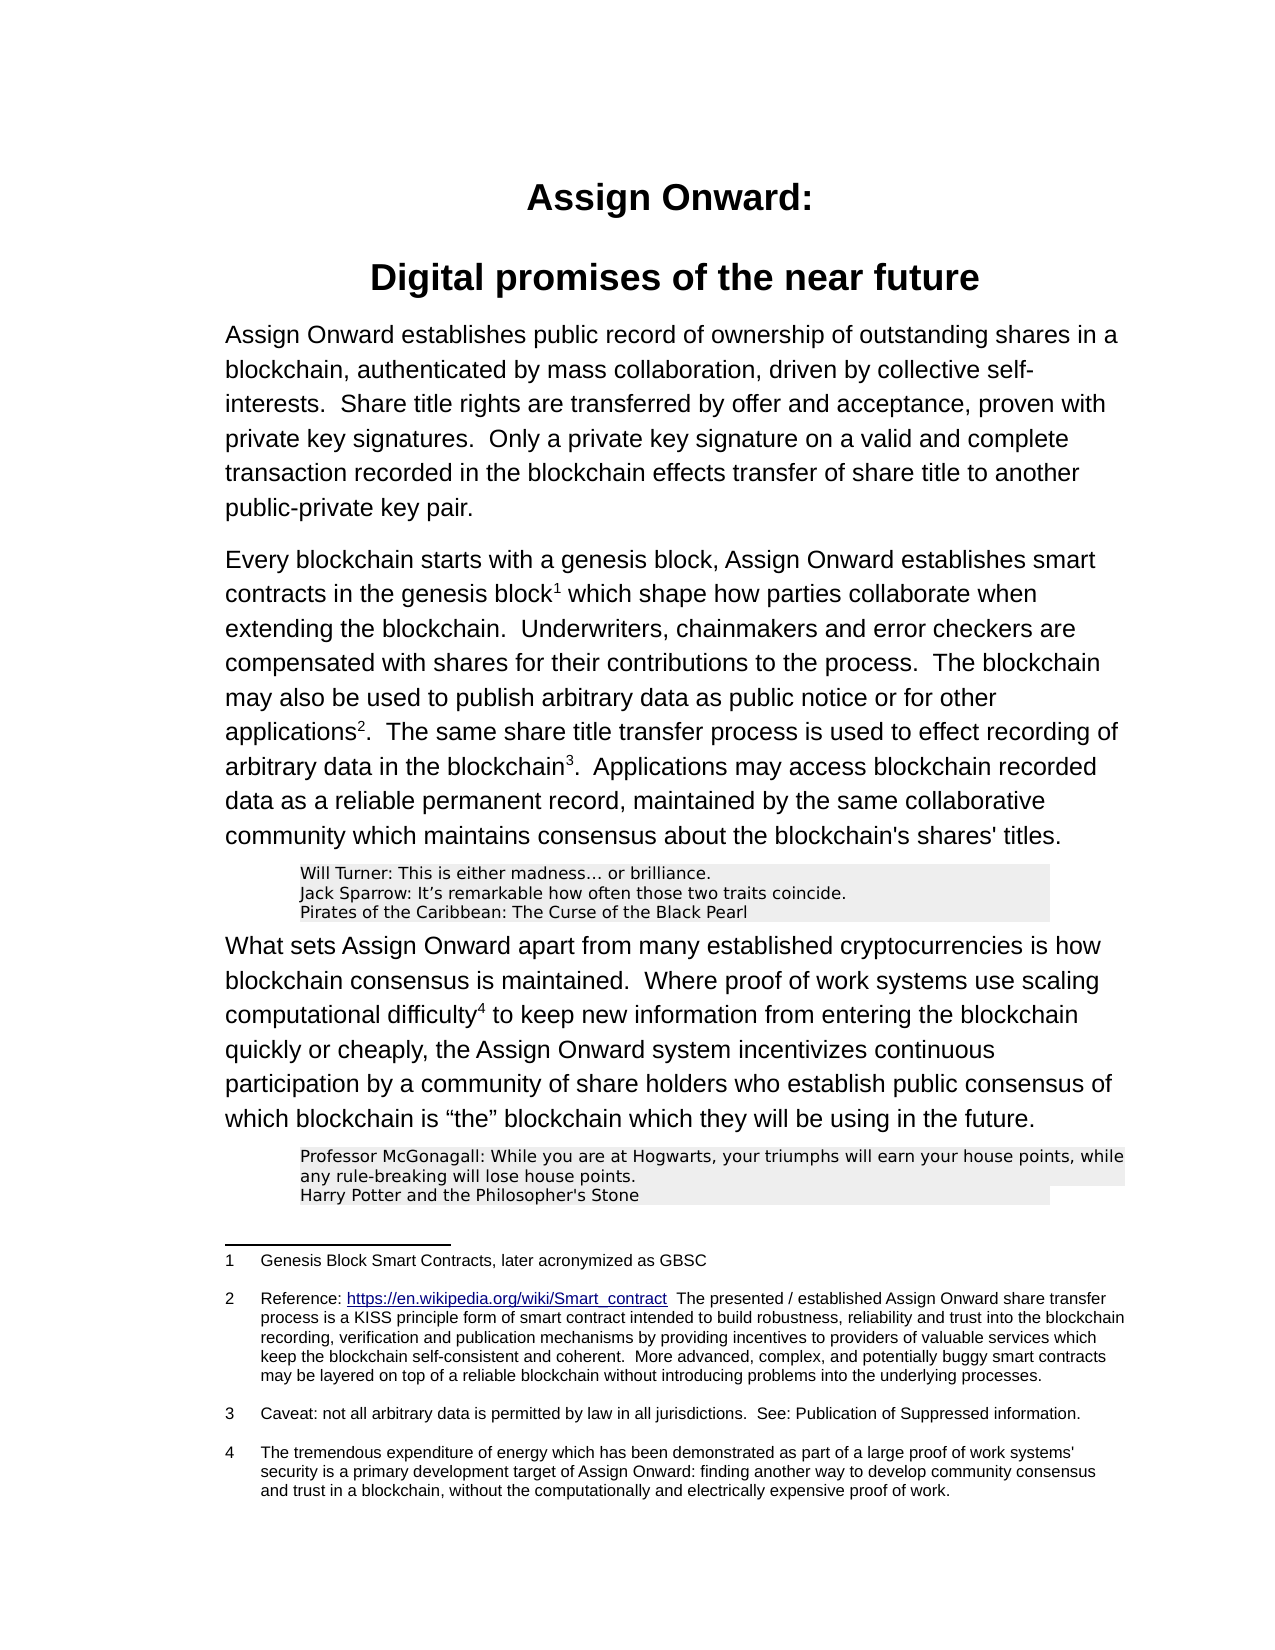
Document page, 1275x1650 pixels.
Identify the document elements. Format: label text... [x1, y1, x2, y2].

text Assign Onward establishes public record of ownership of outstanding shares in a blockchain, authenticated by mass collaboration, driven by collective self-interests. Share title rights are transferred by offer and acceptance, proven with private key signatures. Only a private key signature on a valid and complete transaction recorded in the blockchain effects transfer of share title to another public-private key pair. [225, 320, 1125, 521]
text Professor McGonagall: While you are at Hogwarts, your triumphs will earn your house points, while any rule-breaking will lose house points. [300, 1147, 1125, 1186]
text The tremendous expenditure of energy which has been demonstrated as part of a large proof of work systems' security is a primary development target of Assign Onward: finding another way to develop community consensus and trust in a blockchain, without the computationally and electrically expensive proof of work. [225, 1442, 1125, 1500]
title Assign Onward: [225, 175, 1125, 218]
text Caveat: not all arbitrary data is permitted by law in all jurisdictions. See: Publication of Suppressed information. [225, 1404, 1125, 1423]
text Jack Sparrow: It’s remarkable how often those two traits coincide. [300, 884, 1050, 903]
text Reference: https://en.wikipedia.org/wiki/Smart_contract The presented / established Assign Onward share transfer process is a KISS principle form of smart contract intended to build robustness, reliability and trust into the blockchain recording, verification and publication mechanisms by providing incentives to providers of valuable services which keep the blockchain self-consistent and coherent. More advanced, complex, and potentially buggy smart contracts may be layered on top of a reliable blockchain without introducing problems into the underlying processes. [225, 1289, 1125, 1385]
title Digital promises of the near future [225, 256, 1125, 299]
text Will Turner: This is either madness… or brilliance. [300, 864, 1050, 884]
text Harry Potter and the Philosopher's Stone [300, 1186, 1050, 1205]
text Pirates of the Caribbean: The Curse of the Black Pearl [300, 903, 1050, 922]
text Genesis Block Smart Contracts, later acronymized as GBSC [225, 1251, 1125, 1270]
text Every blockchain starts with a genesis block, Assign Onward establishes smart contracts in the genesis block which shape how parties collaborate when extending the blockchain. Underwriters, chainmakers and error checkers are compensated with shares for their contributions to the process. The blockchain may also be used to publish arbitrary data as public notice or for other applications. The same share title transfer process is used to effect recording of arbitrary data in the blockchain. Applications may access blockchain recorded data as a reliable permanent record, maintained by the same collaborative community which maintains consensus about the blockchain's shares' titles. [225, 545, 1125, 849]
text What sets Assign Onward apart from many established cryptocurrencies is how blockchain consensus is maintained. Where proof of work systems use scaling computational difficulty to keep new information from entering the blockchain quickly or cheaply, the Assign Onward system incentivizes continuous participation by a community of share holders who establish public consensus of which blockchain is “the” blockchain which they will be using in the future. [225, 931, 1125, 1132]
